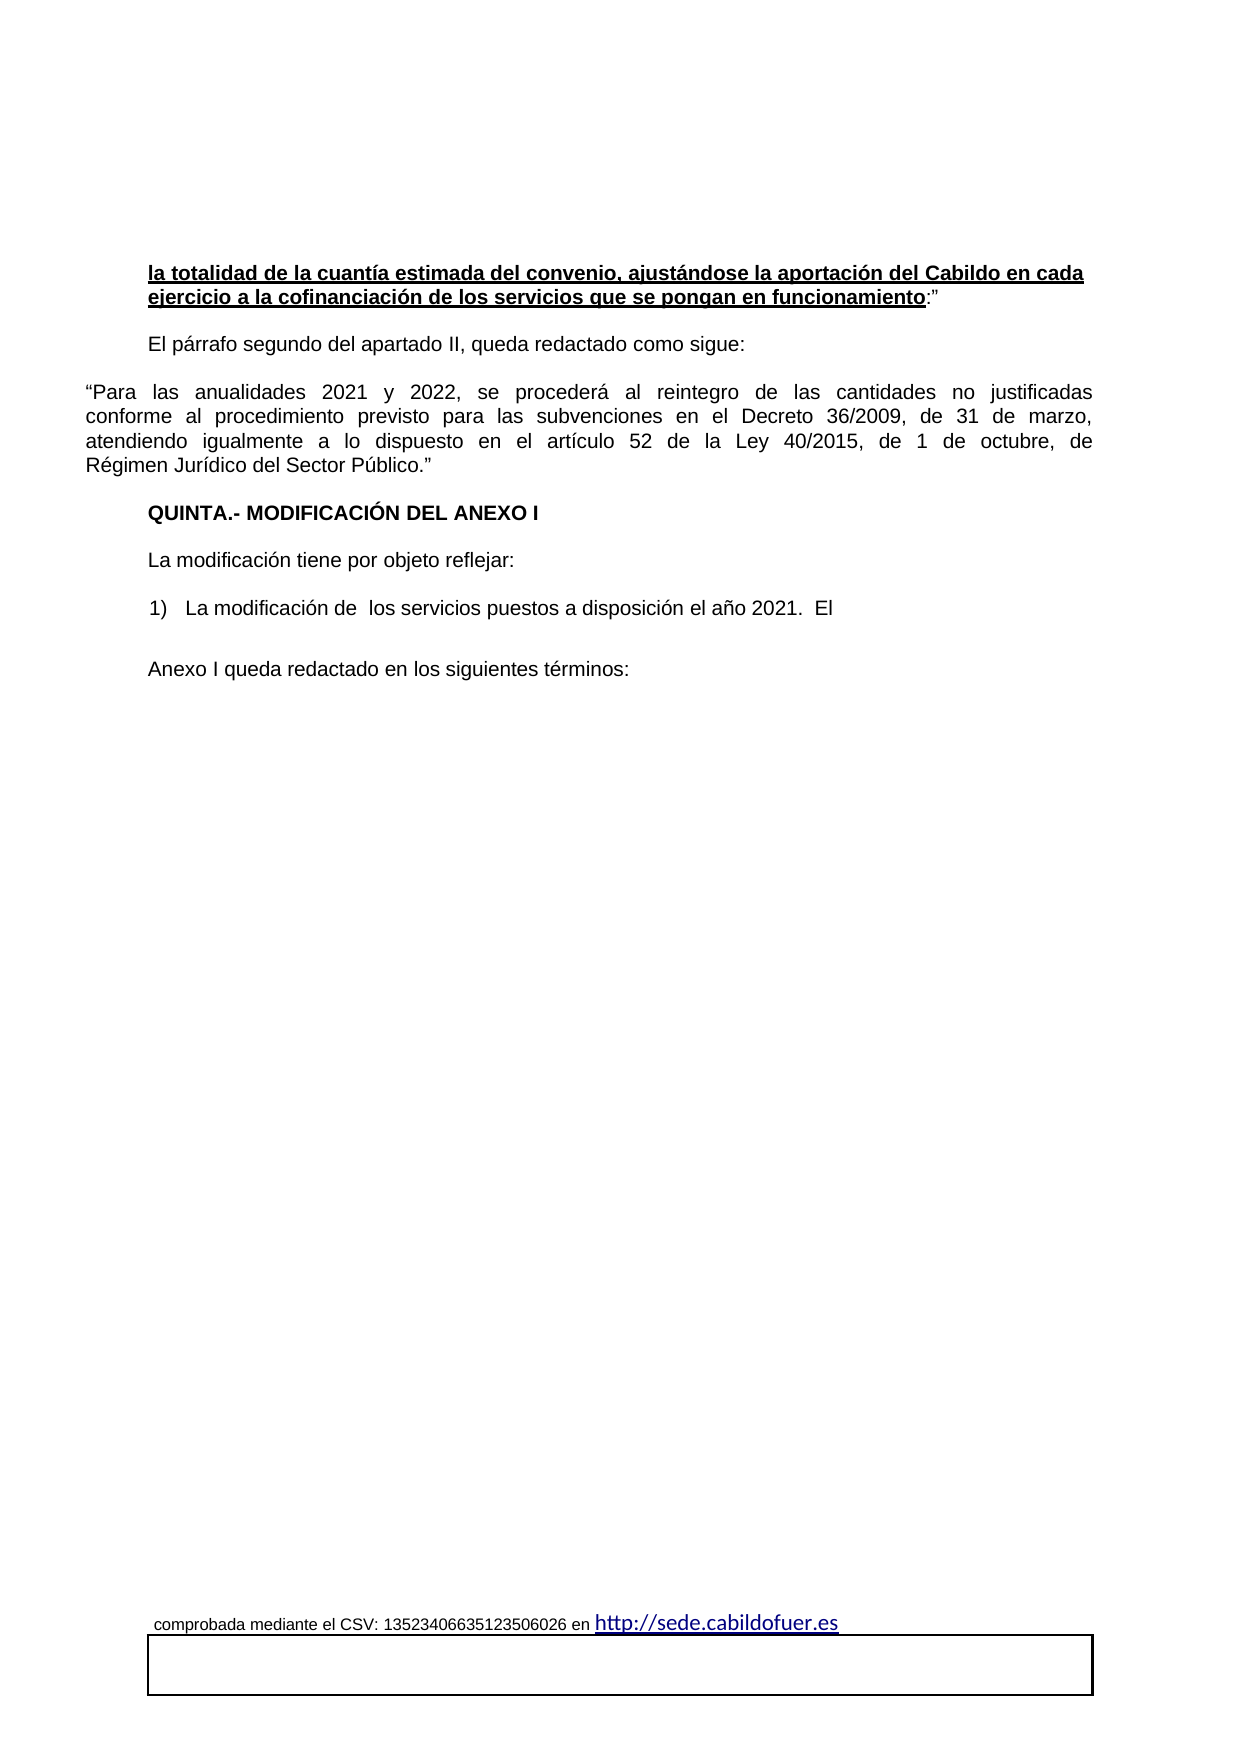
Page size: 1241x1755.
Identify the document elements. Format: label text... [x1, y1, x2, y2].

subtitle QUINTA.- MODIFICACIÓN DEL ANEXO I [148, 500, 1159, 524]
text El párrafo segundo del apartado II, queda redactado como sigue: [148, 332, 1159, 356]
list La modificación de los servicios puestos a disposición el año 2021. El Anexo I queda redactado en los siguientes términos: [111, 596, 846, 681]
text la totalidad de la cuantía estimada del convenio, ajustándose la aportación del Cabildo en cada ejercicio a la cofinanciación de los servicios que se pongan en funcionamiento:” [148, 260, 1093, 308]
text La modificación tiene por objeto reflejar: [148, 548, 1159, 572]
text “Para las anualidades 2021 y 2022, se procederá al reintegro de las cantidades no justificadas conforme al procedimiento previsto para las subvenciones en el Decreto 36/2009, de 31 de marzo, atendiendo igualmente a lo dispuesto en el artículo 52 de la Ley 40/2015, de 1 de octubre, de Régimen Jurídico del Sector Público.” [85, 380, 1093, 477]
